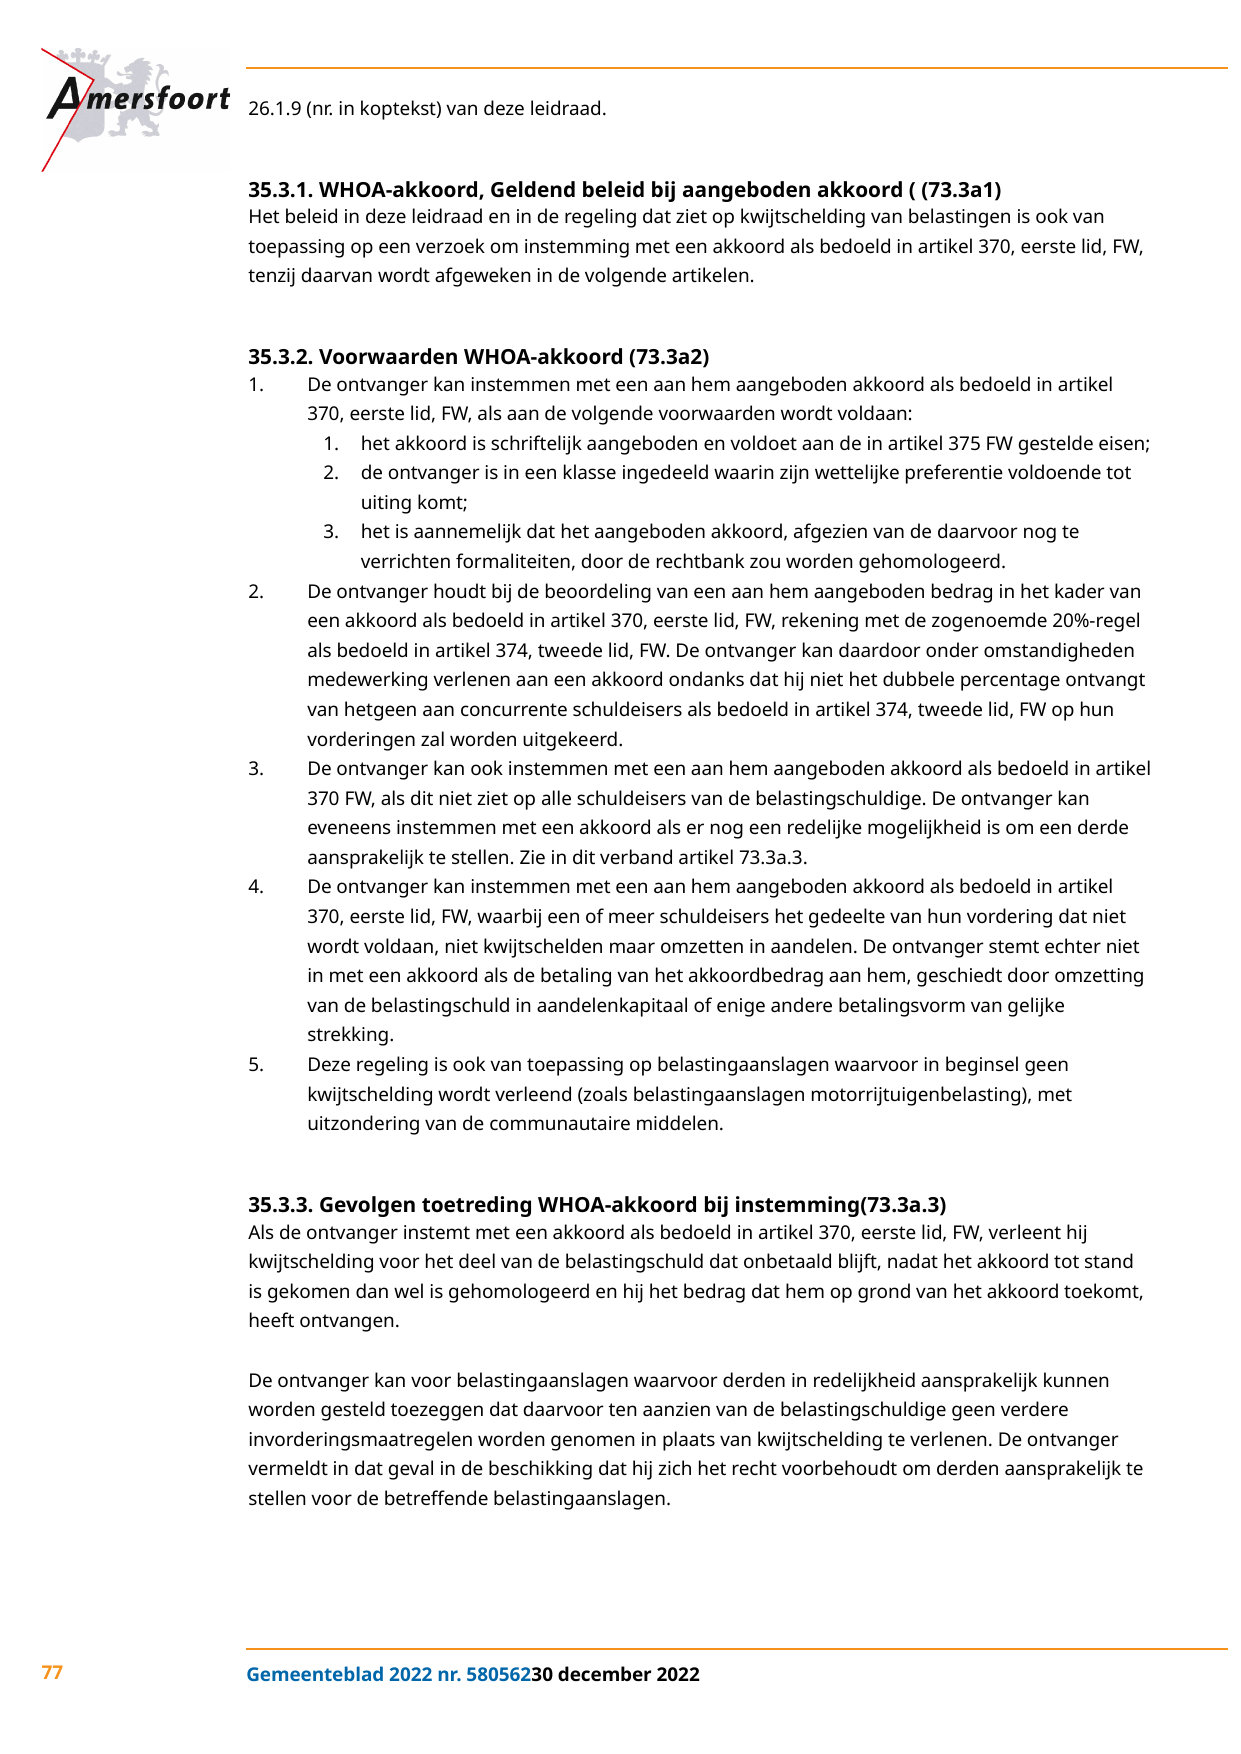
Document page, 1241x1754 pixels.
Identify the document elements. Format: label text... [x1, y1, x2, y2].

list De ontvanger houdt bij de beoordeling van een aan hem aangeboden bedrag in het kader van een akkoord als bedoeld in artikel 370, eerste lid, FW, rekening met de zogenoemde 20%-regel als bedoeld in artikel 374, tweede lid, FW. De ontvanger kan daardoor onder omstandigheden medewerking verlenen aan een akkoord ondanks dat hij niet het dubbele percentage ontvangt van hetgeen aan concurrente schuldeisers als bedoeld in artikel 374, tweede lid, FW op hun vorderingen zal worden uitgekeerd. [248, 578, 1152, 752]
text 35.3.1. WHOA-akkoord, Geldend beleid bij aangeboden akkoord ( (73.3a1) [248, 175, 1152, 203]
list het akkoord is schriftelijk aangeboden en voldoet aan de in artikel 375 FW gestelde eisen; [323, 430, 1152, 456]
text 26.1.9 (nr. in koptekst) van deze leidraad. [248, 95, 1152, 121]
list de ontvanger is in een klasse ingedeeld waarin zijn wettelijke preferentie voldoende tot uiting komt; [323, 459, 1152, 515]
list De ontvanger kan ook instemmen met een aan hem aangeboden akkoord als bedoeld in artikel 370 FW, als dit niet ziet op alle schuldeisers van de belastingschuldige. De ontvanger kan eveneens instemmen met een akkoord als er nog een redelijke mogelijkheid is om een derde aansprakelijk te stellen. Zie in dit verband artikel 73.3a.3. [248, 755, 1152, 870]
picture [41, 47, 231, 172]
text Het beleid in deze leidraad en in de regeling dat ziet op kwijtschelding van belastingen is ook van toepassing op een verzoek om instemming met een akkoord als bedoeld in artikel 370, eerste lid, FW, tenzij daarvan wordt afgeweken in de volgende artikelen. [248, 203, 1152, 288]
text 35.3.3. Gevolgen toetreding WHOA-akkoord bij instemming(73.3a.3) [248, 1190, 1152, 1219]
list De ontvanger kan instemmen met een aan hem aangeboden akkoord als bedoeld in artikel 370, eerste lid, FW, als aan de volgende voorwaarden wordt voldaan: [248, 371, 1152, 426]
list het is aannemelijk dat het aangeboden akkoord, afgezien van de daarvoor nog te verrichten formaliteiten, door de rechtbank zou worden gehomologeerd. [323, 519, 1152, 574]
list Deze regeling is ook van toepassing op belastingaanslagen waarvoor in beginsel geen kwijtschelding wordt verleend (zoals belastingaanslagen motorrijtuigenbelasting), met uitzondering van de communautaire middelen. [248, 1051, 1152, 1136]
list De ontvanger kan instemmen met een aan hem aangeboden akkoord als bedoeld in artikel 370, eerste lid, FW, waarbij een of meer schuldeisers het gedeelte van hun vordering dat niet wordt voldaan, niet kwijtschelden maar omzetten in aandelen. De ontvanger stemt echter niet in met een akkoord als de betaling van het akkoordbedrag aan hem, geschiedt door omzetting van de belastingschuld in aandelenkapitaal of enige andere betalingsvorm van gelijke strekking. [248, 874, 1152, 1047]
text De ontvanger kan voor belastingaanslagen waarvoor derden in redelijkheid aansprakelijk kunnen worden gesteld toezeggen dat daarvoor ten aanzien van de belastingschuldige geen verdere invorderingsmaatregelen worden genomen in plaats van kwijtschelding te verlenen. De ontvanger vermeldt in dat geval in de beschikking dat hij zich het recht voorbehoudt om derden aansprakelijk te stellen voor de betreffende belastingaanslagen. [248, 1367, 1152, 1511]
text Als de ontvanger instemt met een akkoord als bedoeld in artikel 370, eerste lid, FW, verleent hij kwijtschelding voor het deel van de belastingschuld dat onbetaald blijft, nadat het akkoord tot stand is gekomen dan wel is gehomologeerd en hij het bedrag dat hem op grond van het akkoord toekomt, heeft ontvangen. [248, 1219, 1152, 1333]
text 35.3.2. Voorwaarden WHOA-akkoord (73.3a2) [248, 342, 1152, 371]
